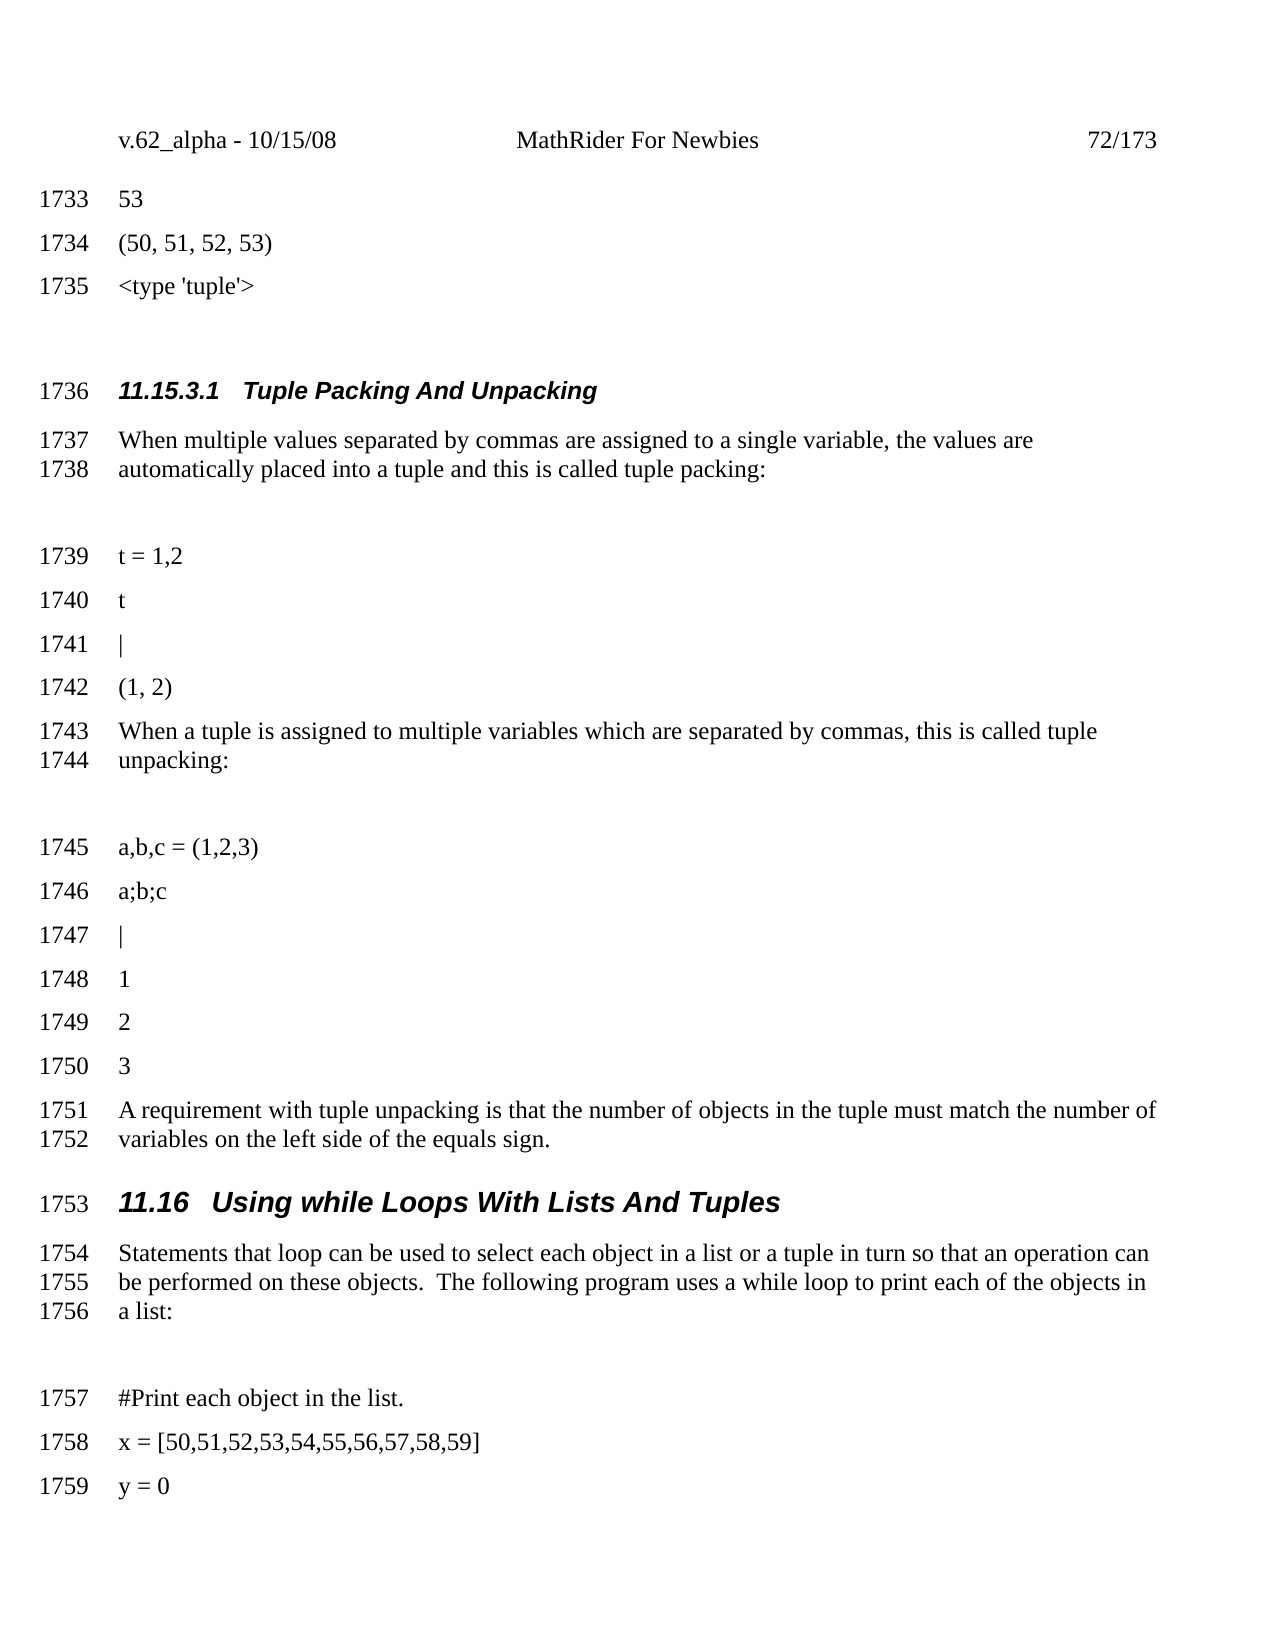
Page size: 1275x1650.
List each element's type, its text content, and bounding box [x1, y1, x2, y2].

text 2 [118, 1007, 1157, 1036]
subtitle Using while Loops With Lists And Tuples [118, 1185, 1157, 1218]
text When multiple values separated by commas are assigned to a single variable, the values are automatically placed into a tuple and this is called tuple packing: [118, 425, 1157, 482]
text t = 1,2 [118, 541, 1157, 570]
text <type 'tuple'> [118, 271, 1157, 300]
text a,b,c = (1,2,3) [118, 832, 1157, 861]
text 3 [118, 1051, 1157, 1080]
text x = [50,51,52,53,54,55,56,57,58,59] [118, 1427, 1157, 1456]
text 53 [118, 184, 1157, 213]
text (1, 2) [118, 672, 1157, 701]
subtitle Tuple Packing And Unpacking [118, 376, 1157, 405]
text (50, 51, 52, 53) [118, 228, 1157, 256]
text 1 [118, 964, 1157, 992]
text | [118, 629, 1157, 657]
text t [118, 585, 1157, 614]
text a;b;c [118, 876, 1157, 905]
text When a tuple is assigned to multiple variables which are separated by commas, this is called tuple unpacking: [118, 716, 1157, 774]
text y = 0 [118, 1471, 1157, 1500]
text Statements that loop can be used to select each object in a list or a tuple in turn so that an operation can be performed on these objects. The following program uses a while loop to print each of the objects in a list: [118, 1238, 1157, 1325]
text A requirement with tuple unpacking is that the number of objects in the tuple must match the number of variables on the left side of the equals sign. [118, 1095, 1157, 1152]
text | [118, 920, 1157, 949]
text #Print each object in the list. [118, 1383, 1157, 1412]
